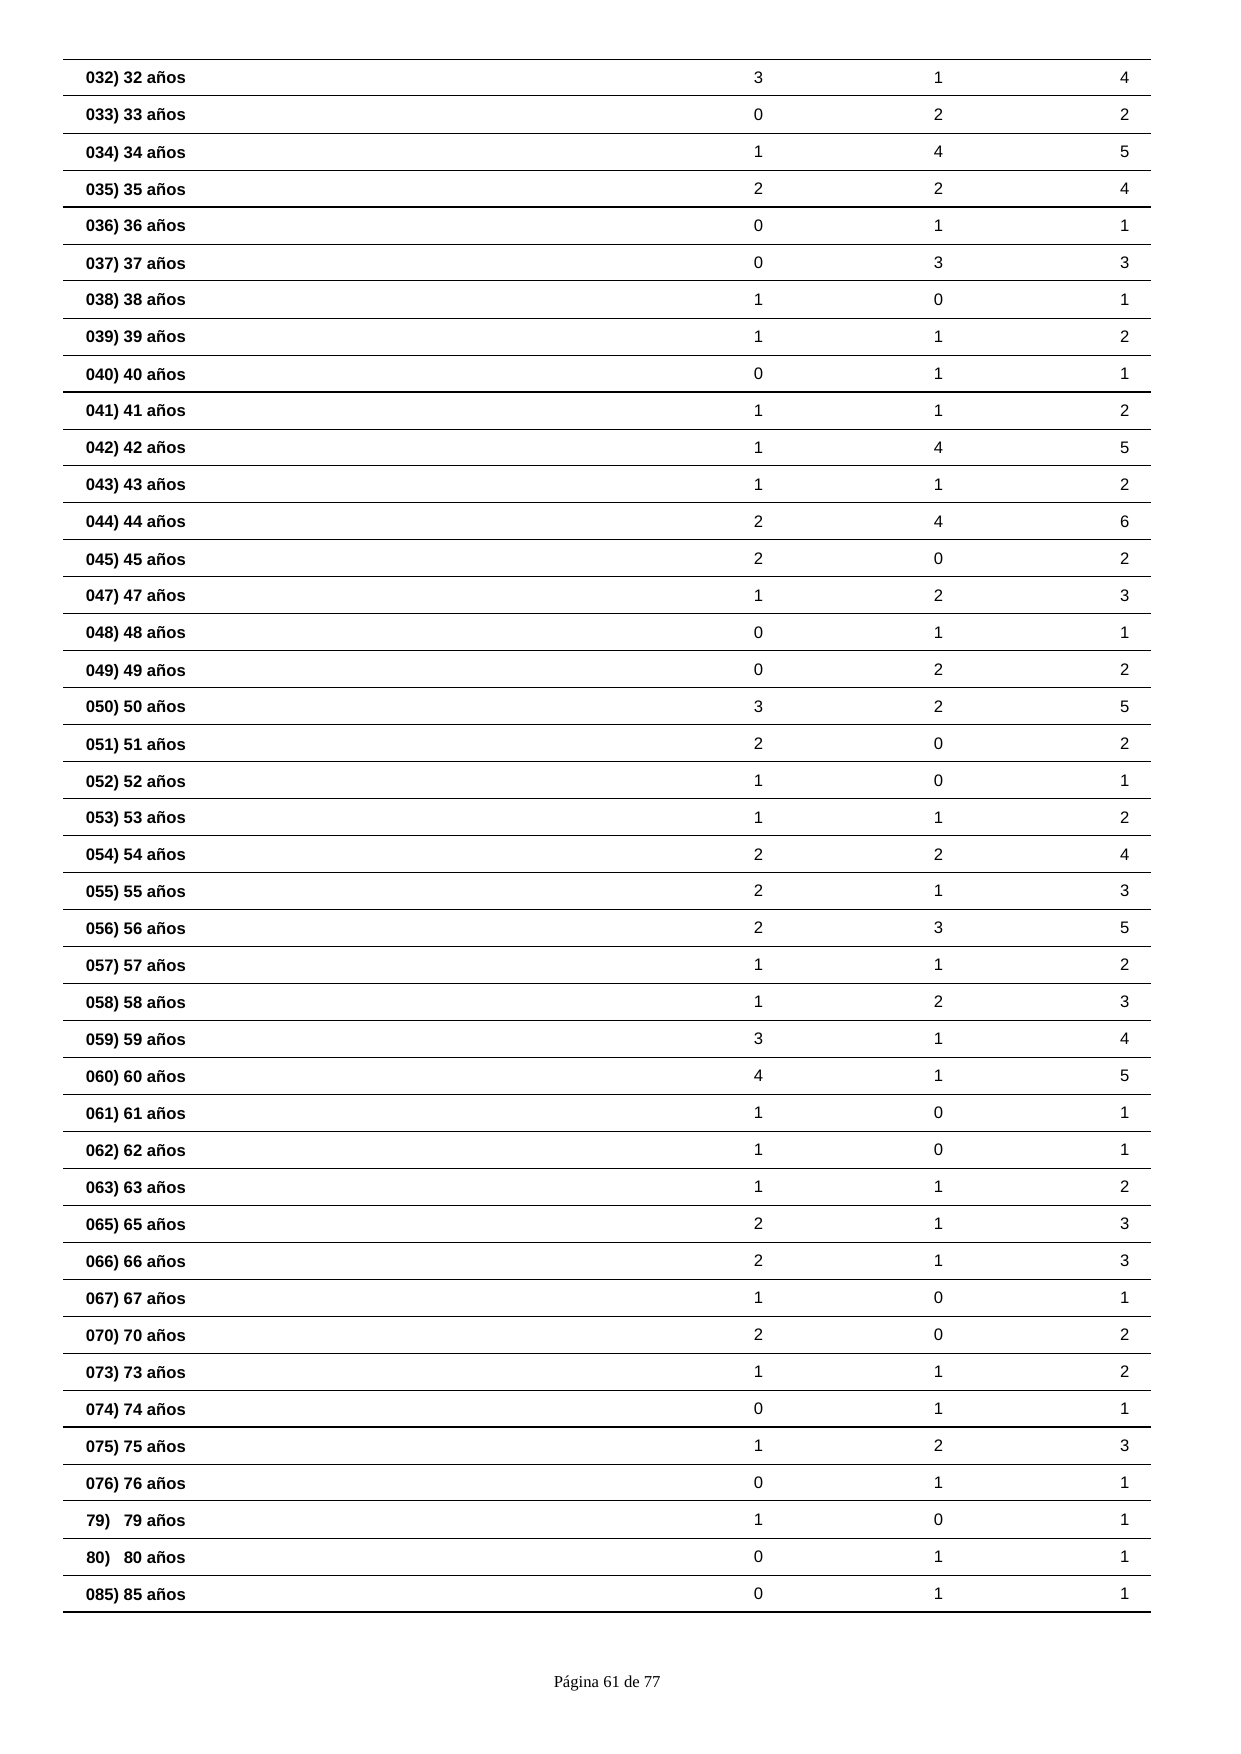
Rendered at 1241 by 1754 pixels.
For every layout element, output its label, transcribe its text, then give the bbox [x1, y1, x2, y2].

table_cell 0 [470, 356, 847, 391]
table_cell 2 [470, 503, 847, 539]
table_cell 1 [470, 762, 847, 798]
table_cell 2 [847, 836, 1030, 872]
table_cell 2 [847, 1428, 1030, 1463]
table_header 1 [847, 60, 1030, 95]
table_cell 1 [847, 614, 1030, 650]
table_cell 2 [847, 688, 1030, 724]
table_cell 056) 56 años [63, 910, 469, 946]
table_cell 1 [847, 208, 1030, 243]
table_cell 3 [470, 1021, 847, 1057]
table_cell 061) 61 años [63, 1095, 469, 1131]
table_cell 1 [470, 1428, 847, 1463]
table_cell 0 [847, 1501, 1030, 1537]
table_cell 3 [847, 910, 1030, 946]
table_cell 036) 36 años [63, 208, 469, 243]
table_cell 1 [847, 1465, 1030, 1500]
table_cell 1 [1030, 1501, 1151, 1537]
table_cell 1 [847, 393, 1030, 428]
table_cell 1 [847, 1354, 1030, 1389]
table_cell 4 [470, 1058, 847, 1094]
table_cell 073) 73 años [63, 1354, 469, 1389]
table_cell 1 [847, 873, 1030, 909]
table_cell 065) 65 años [63, 1206, 469, 1242]
table_cell 048) 48 años [63, 614, 469, 650]
table_cell 3 [1030, 245, 1151, 280]
table_cell 1 [1030, 1539, 1151, 1574]
table_cell 1 [470, 947, 847, 983]
table_cell 2 [1030, 319, 1151, 354]
table_cell 1 [1030, 356, 1151, 391]
table_cell 1 [470, 1280, 847, 1316]
table_cell 035) 35 años [63, 171, 469, 206]
table_cell 1 [470, 984, 847, 1020]
table_cell 1 [470, 393, 847, 428]
table_cell 4 [1030, 171, 1151, 206]
table_cell 0 [470, 1539, 847, 1574]
table_cell 2 [1030, 651, 1151, 687]
table_cell 0 [470, 614, 847, 650]
table_cell 2 [847, 984, 1030, 1020]
table_header 4 [1030, 60, 1151, 95]
table_cell 037) 37 años [63, 245, 469, 280]
table_header 3 [470, 60, 847, 95]
table_cell 1 [470, 1501, 847, 1537]
table_cell 5 [1030, 1058, 1151, 1094]
table_cell 1 [847, 1169, 1030, 1205]
table_cell 2 [1030, 725, 1151, 761]
table_cell 050) 50 años [63, 688, 469, 724]
table_cell 2 [1030, 96, 1151, 132]
table_cell 2 [470, 873, 847, 909]
table_cell 1 [847, 319, 1030, 354]
table_cell 1 [1030, 281, 1151, 317]
table_cell 3 [1030, 577, 1151, 613]
table_cell 2 [1030, 1354, 1151, 1389]
table_cell 070) 70 años [63, 1317, 469, 1352]
table_cell 2 [1030, 1169, 1151, 1205]
table_cell 067) 67 años [63, 1280, 469, 1316]
table_cell 1 [470, 1169, 847, 1205]
table_cell 1 [470, 1354, 847, 1389]
table_cell 2 [847, 96, 1030, 132]
table_cell 2 [1030, 540, 1151, 576]
table_cell 1 [847, 466, 1030, 502]
table_cell 0 [847, 1280, 1030, 1316]
table_cell 0 [470, 208, 847, 243]
table_cell 5 [1030, 430, 1151, 465]
table_cell 1 [1030, 1465, 1151, 1500]
table_cell 062) 62 años [63, 1132, 469, 1168]
table_cell 0 [470, 651, 847, 687]
table_cell 2 [470, 171, 847, 206]
table_cell 2 [1030, 1317, 1151, 1352]
table_cell 3 [470, 688, 847, 724]
table_cell 039) 39 años [63, 319, 469, 354]
table_cell 1 [847, 356, 1030, 391]
table_cell 045) 45 años [63, 540, 469, 576]
table_cell 3 [1030, 984, 1151, 1020]
table_cell 4 [847, 134, 1030, 169]
table_cell 052) 52 años [63, 762, 469, 798]
table_cell 044) 44 años [63, 503, 469, 539]
table_cell 1 [847, 1021, 1030, 1057]
table_cell 2 [1030, 393, 1151, 428]
table_cell 4 [1030, 1021, 1151, 1057]
table_cell 80 años [63, 1539, 469, 1574]
table_cell 040) 40 años [63, 356, 469, 391]
table_cell 047) 47 años [63, 577, 469, 613]
table_cell 049) 49 años [63, 651, 469, 687]
table_cell 038) 38 años [63, 281, 469, 317]
table_cell 041) 41 años [63, 393, 469, 428]
table_cell 2 [470, 1243, 847, 1279]
table_cell 0 [847, 540, 1030, 576]
table_cell 076) 76 años [63, 1465, 469, 1500]
table_cell 1 [1030, 1280, 1151, 1316]
table_cell 059) 59 años [63, 1021, 469, 1057]
table_cell 1 [847, 1058, 1030, 1094]
table_header 032) 32 años [63, 60, 469, 95]
table_cell 057) 57 años [63, 947, 469, 983]
table_cell 1 [470, 430, 847, 465]
table_cell 055) 55 años [63, 873, 469, 909]
table_cell 3 [847, 245, 1030, 280]
table_cell 5 [1030, 688, 1151, 724]
table_cell 1 [847, 1243, 1030, 1279]
table_cell 1 [1030, 614, 1151, 650]
table_cell 054) 54 años [63, 836, 469, 872]
table_cell 066) 66 años [63, 1243, 469, 1279]
table_cell 053) 53 años [63, 799, 469, 835]
table_cell 4 [847, 430, 1030, 465]
table_cell 5 [1030, 134, 1151, 169]
table_cell 1 [1030, 1576, 1151, 1611]
table_cell 1 [470, 466, 847, 502]
text Página 61 de 77 [63, 1672, 1151, 1691]
table_cell 0 [847, 1095, 1030, 1131]
table_cell 1 [847, 1206, 1030, 1242]
table_cell 0 [847, 1317, 1030, 1352]
table_cell 1 [847, 799, 1030, 835]
table_cell 4 [847, 503, 1030, 539]
table_cell 085) 85 años [63, 1576, 469, 1611]
table_cell 2 [847, 651, 1030, 687]
table_cell 2 [470, 725, 847, 761]
table_cell 1 [470, 319, 847, 354]
table_cell 1 [1030, 1132, 1151, 1168]
table_cell 79 años [63, 1501, 469, 1537]
table_cell 2 [1030, 947, 1151, 983]
table_cell 1 [1030, 762, 1151, 798]
table_cell 033) 33 años [63, 96, 469, 132]
table_cell 3 [1030, 1243, 1151, 1279]
table_cell 3 [1030, 1206, 1151, 1242]
table_cell 1 [470, 281, 847, 317]
table_cell 2 [470, 910, 847, 946]
table_cell 2 [470, 1317, 847, 1352]
table_cell 058) 58 años [63, 984, 469, 1020]
table_cell 1 [470, 577, 847, 613]
table_cell 0 [847, 1132, 1030, 1168]
table_cell 043) 43 años [63, 466, 469, 502]
table_cell 1 [470, 134, 847, 169]
table_cell 5 [1030, 910, 1151, 946]
table_cell 2 [1030, 799, 1151, 835]
table_cell 2 [1030, 466, 1151, 502]
table_cell 0 [470, 96, 847, 132]
table_cell 0 [847, 281, 1030, 317]
table_cell 2 [470, 1206, 847, 1242]
table_cell 1 [1030, 1391, 1151, 1426]
table_cell 0 [470, 1465, 847, 1500]
table_cell 2 [470, 836, 847, 872]
table_cell 1 [470, 1095, 847, 1131]
table_cell 0 [470, 1576, 847, 1611]
table_cell 1 [847, 1576, 1030, 1611]
table_cell 060) 60 años [63, 1058, 469, 1094]
table_cell 051) 51 años [63, 725, 469, 761]
table_cell 0 [470, 1391, 847, 1426]
table_cell 0 [847, 725, 1030, 761]
table_cell 042) 42 años [63, 430, 469, 465]
table_cell 1 [470, 1132, 847, 1168]
table_cell 0 [847, 762, 1030, 798]
table_cell 4 [1030, 836, 1151, 872]
table_cell 1 [1030, 208, 1151, 243]
table_cell 1 [1030, 1095, 1151, 1131]
table_cell 034) 34 años [63, 134, 469, 169]
table_cell 6 [1030, 503, 1151, 539]
table_cell 1 [470, 799, 847, 835]
table_cell 1 [847, 947, 1030, 983]
table_cell 063) 63 años [63, 1169, 469, 1205]
table_cell 2 [847, 577, 1030, 613]
table_cell 1 [847, 1391, 1030, 1426]
table_cell 1 [847, 1539, 1030, 1574]
table_cell 3 [1030, 1428, 1151, 1463]
table_cell 2 [470, 540, 847, 576]
table_cell 3 [1030, 873, 1151, 909]
table_cell 2 [847, 171, 1030, 206]
table_cell 074) 74 años [63, 1391, 469, 1426]
table_cell 075) 75 años [63, 1428, 469, 1463]
table_cell 0 [470, 245, 847, 280]
